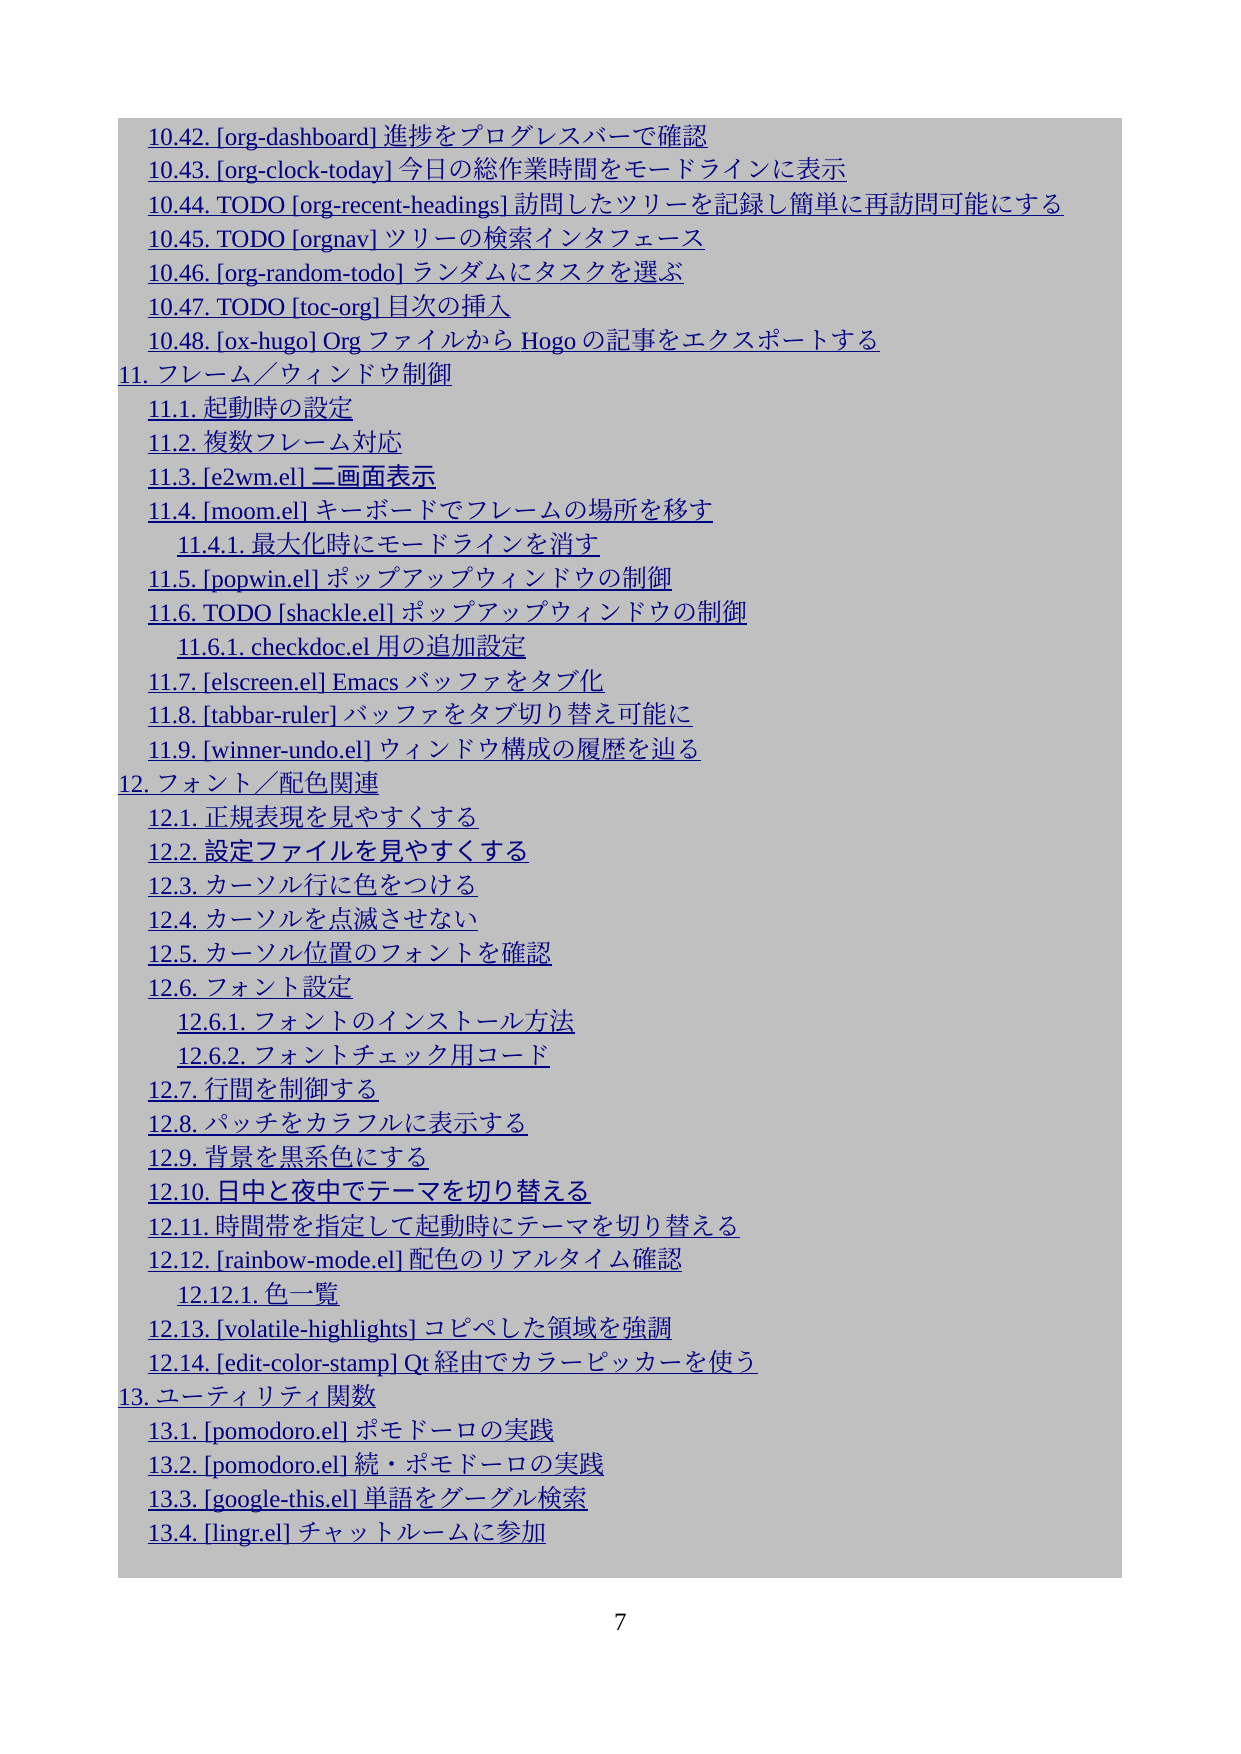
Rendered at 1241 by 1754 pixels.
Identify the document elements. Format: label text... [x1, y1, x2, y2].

text 12.14. [edit-color-stamp] Qt経由でカラーピッカーを使う [148, 1344, 1122, 1378]
text 13.1. [pomodoro.el] ポモドーロの実践 [148, 1412, 1122, 1447]
text 11.6. TODO [shackle.el] ポップアップウィンドウの制御 [148, 595, 1122, 629]
text 13. ユーティリティ関数 [118, 1378, 1122, 1412]
text 12.11. 時間帯を指定して起動時にテーマを切り替える [148, 1208, 1122, 1242]
text 11.7. [elscreen.el] Emacs バッファをタブ化 [148, 663, 1122, 697]
text 12.6.2. フォントチェック用コード [177, 1038, 1122, 1072]
text 12.6.1. フォントのインストール方法 [177, 1004, 1122, 1038]
text 12.12. [rainbow-mode.el] 配色のリアルタイム確認 [148, 1242, 1122, 1276]
text 12.6. フォント設定 [148, 970, 1122, 1004]
text 12.1. 正規表現を見やすくする [148, 799, 1122, 833]
text 12.3. カーソル行に色をつける [148, 867, 1122, 902]
text 11. フレーム／ウィンドウ制御 [118, 357, 1122, 391]
text 10.46. [org-random-todo] ランダムにタスクを選ぶ [148, 254, 1122, 288]
text 13.4. [lingr.el] チャットルームに参加 [148, 1515, 1122, 1549]
text 11.1. 起動時の設定 [148, 391, 1122, 425]
text 11.8. [tabbar-ruler] バッファをタブ切り替え可能に [148, 697, 1122, 731]
text 11.3. [e2wm.el] 二画面表示 [148, 459, 1122, 493]
text 13.3. [google-this.el] 単語をグーグル検索 [148, 1481, 1122, 1515]
text 12.10. 日中と夜中でテーマを切り替える [148, 1174, 1122, 1208]
text 10.45. TODO [orgnav] ツリーの検索インタフェース [148, 220, 1122, 254]
text 12.9. 背景を黒系色にする [148, 1140, 1122, 1174]
text 11.4.1. 最大化時にモードラインを消す [177, 527, 1122, 561]
text 11.2. 複数フレーム対応 [148, 425, 1122, 459]
text 12.7. 行間を制御する [148, 1072, 1122, 1106]
text 12.8. パッチをカラフルに表示する [148, 1106, 1122, 1140]
text 11.5. [popwin.el] ポップアップウィンドウの制御 [148, 561, 1122, 595]
text 10.43. [org-clock-today] 今日の総作業時間をモードラインに表示 [148, 152, 1122, 186]
text 12. フォント／配色関連 [118, 765, 1122, 799]
text 11.9. [winner-undo.el] ウィンドウ構成の履歴を辿る [148, 731, 1122, 765]
text 13.2. [pomodoro.el] 続・ポモドーロの実践 [148, 1447, 1122, 1481]
text 12.12.1. 色一覧 [177, 1276, 1122, 1310]
text 11.4. [moom.el] キーボードでフレームの場所を移す [148, 493, 1122, 527]
text 12.5. カーソル位置のフォントを確認 [148, 936, 1122, 970]
text 11.6.1. checkdoc.el 用の追加設定 [177, 629, 1122, 663]
text 10.47. TODO [toc-org] 目次の挿入 [148, 288, 1122, 322]
text 10.48. [ox-hugo] OrgファイルからHogoの記事をエクスポートする [148, 322, 1122, 357]
text 12.2. 設定ファイルを見やすくする [148, 833, 1122, 867]
text 10.42. [org-dashboard] 進捗をプログレスバーで確認 [148, 118, 1122, 152]
text 12.4. カーソルを点滅させない [148, 902, 1122, 936]
text 12.13. [volatile-highlights] コピペした領域を強調 [148, 1310, 1122, 1344]
text 10.44. TODO [org-recent-headings] 訪問したツリーを記録し簡単に再訪問可能にする [148, 186, 1122, 220]
